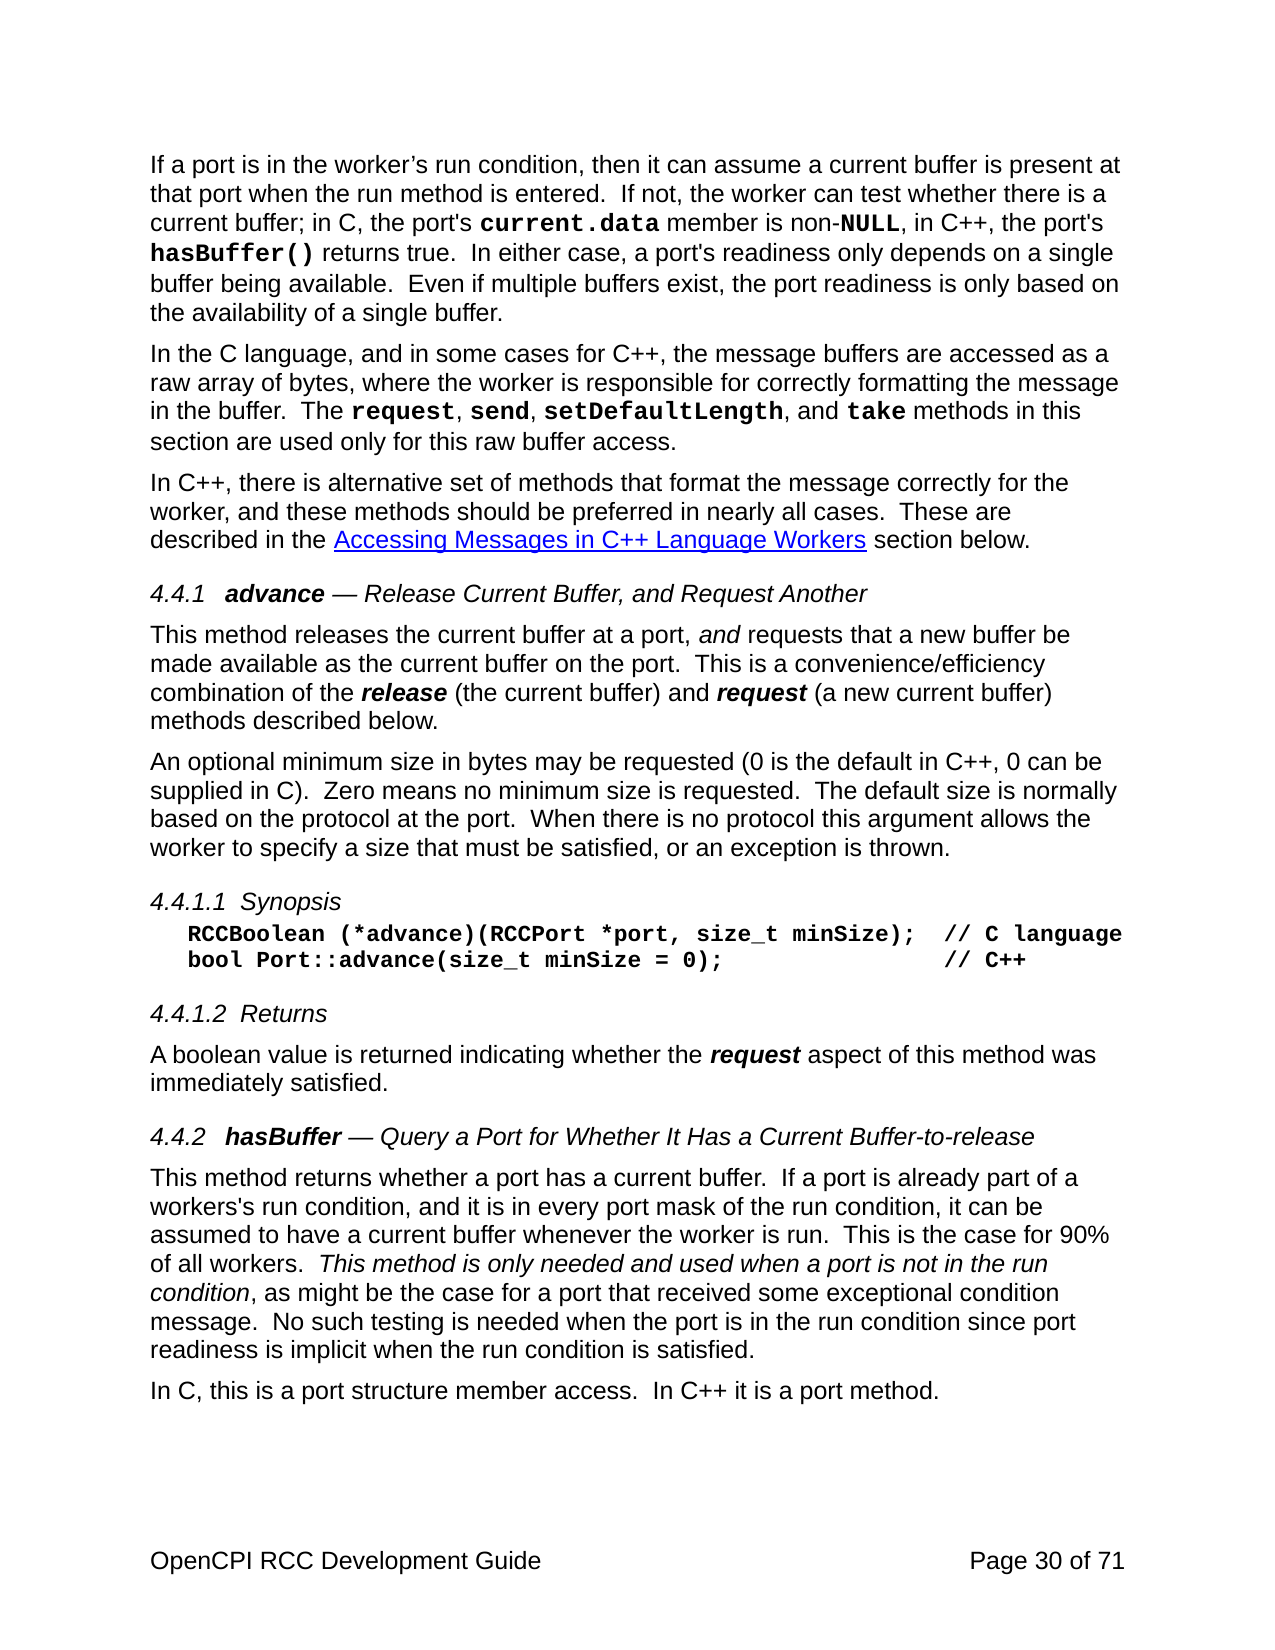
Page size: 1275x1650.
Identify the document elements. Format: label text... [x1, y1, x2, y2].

text RCCBoolean (*advance)(RCCPort *port, size_t minSize); // C language bool Port::advance(size_t minSize = 0); // C++ [187, 922, 1125, 974]
text This method releases the current buffer at a port, and requests that a new buffer be made available as the current buffer on the port. This is a convenience/efficiency combination of the release (the current buffer) and request (a new current buffer) methods described below. [150, 620, 1125, 735]
subtitle Synopsis [150, 887, 1125, 916]
text A boolean value is returned indicating whether the request aspect of this method was immediately satisfied. [150, 1039, 1125, 1097]
text If a port is in the worker’s run condition, then it can assume a current buffer is present at that port when the run method is entered. If not, the worker can test whether there is a current buffer; in C, the port's current.data member is non-NULL, in C++, the port's hasBuffer() returns true. In either case, a port's readiness only depends on a single buffer being available. Even if multiple buffers exist, the port readiness is only based on the availability of a single buffer. [150, 150, 1125, 327]
text In C, this is a port structure member access. In C++ it is a port method. [150, 1376, 1125, 1405]
text In the C language, and in some cases for C++, the message buffers are accessed as a raw array of bytes, where the worker is responsible for correctly formatting the message in the buffer. The request, send, setDefaultLength, and take methods in this section are used only for this raw buffer access. [150, 339, 1125, 456]
text In C++, there is alternative set of methods that format the message correctly for the worker, and these methods should be preferred in nearly all cases. These are described in the Accessing Messages in C++ Language Workers section below. [150, 468, 1125, 554]
subtitle hasBuffer — Query a Port for Whether It Has a Current Buffer-to-release [150, 1122, 1125, 1151]
subtitle Returns [150, 999, 1125, 1028]
text An optional minimum size in bytes may be requested (0 is the default in C++, 0 can be supplied in C). Zero means no minimum size is requested. The default size is normally based on the protocol at the port. When there is no protocol this argument allows the worker to specify a size that must be satisfied, or an exception is thrown. [150, 747, 1125, 862]
subtitle advance — Release Current Buffer, and Request Another [150, 579, 1125, 608]
text This method returns whether a port has a current buffer. If a port is already part of a workers's run condition, and it is in every port mask of the run condition, it can be assumed to have a current buffer whenever the worker is run. This is the case for 90% of all workers. This method is only needed and used when a port is not in the run condition, as might be the case for a port that received some exceptional condition message. No such testing is needed when the port is in the run condition since port readiness is implicit when the run condition is satisfied. [150, 1163, 1125, 1364]
